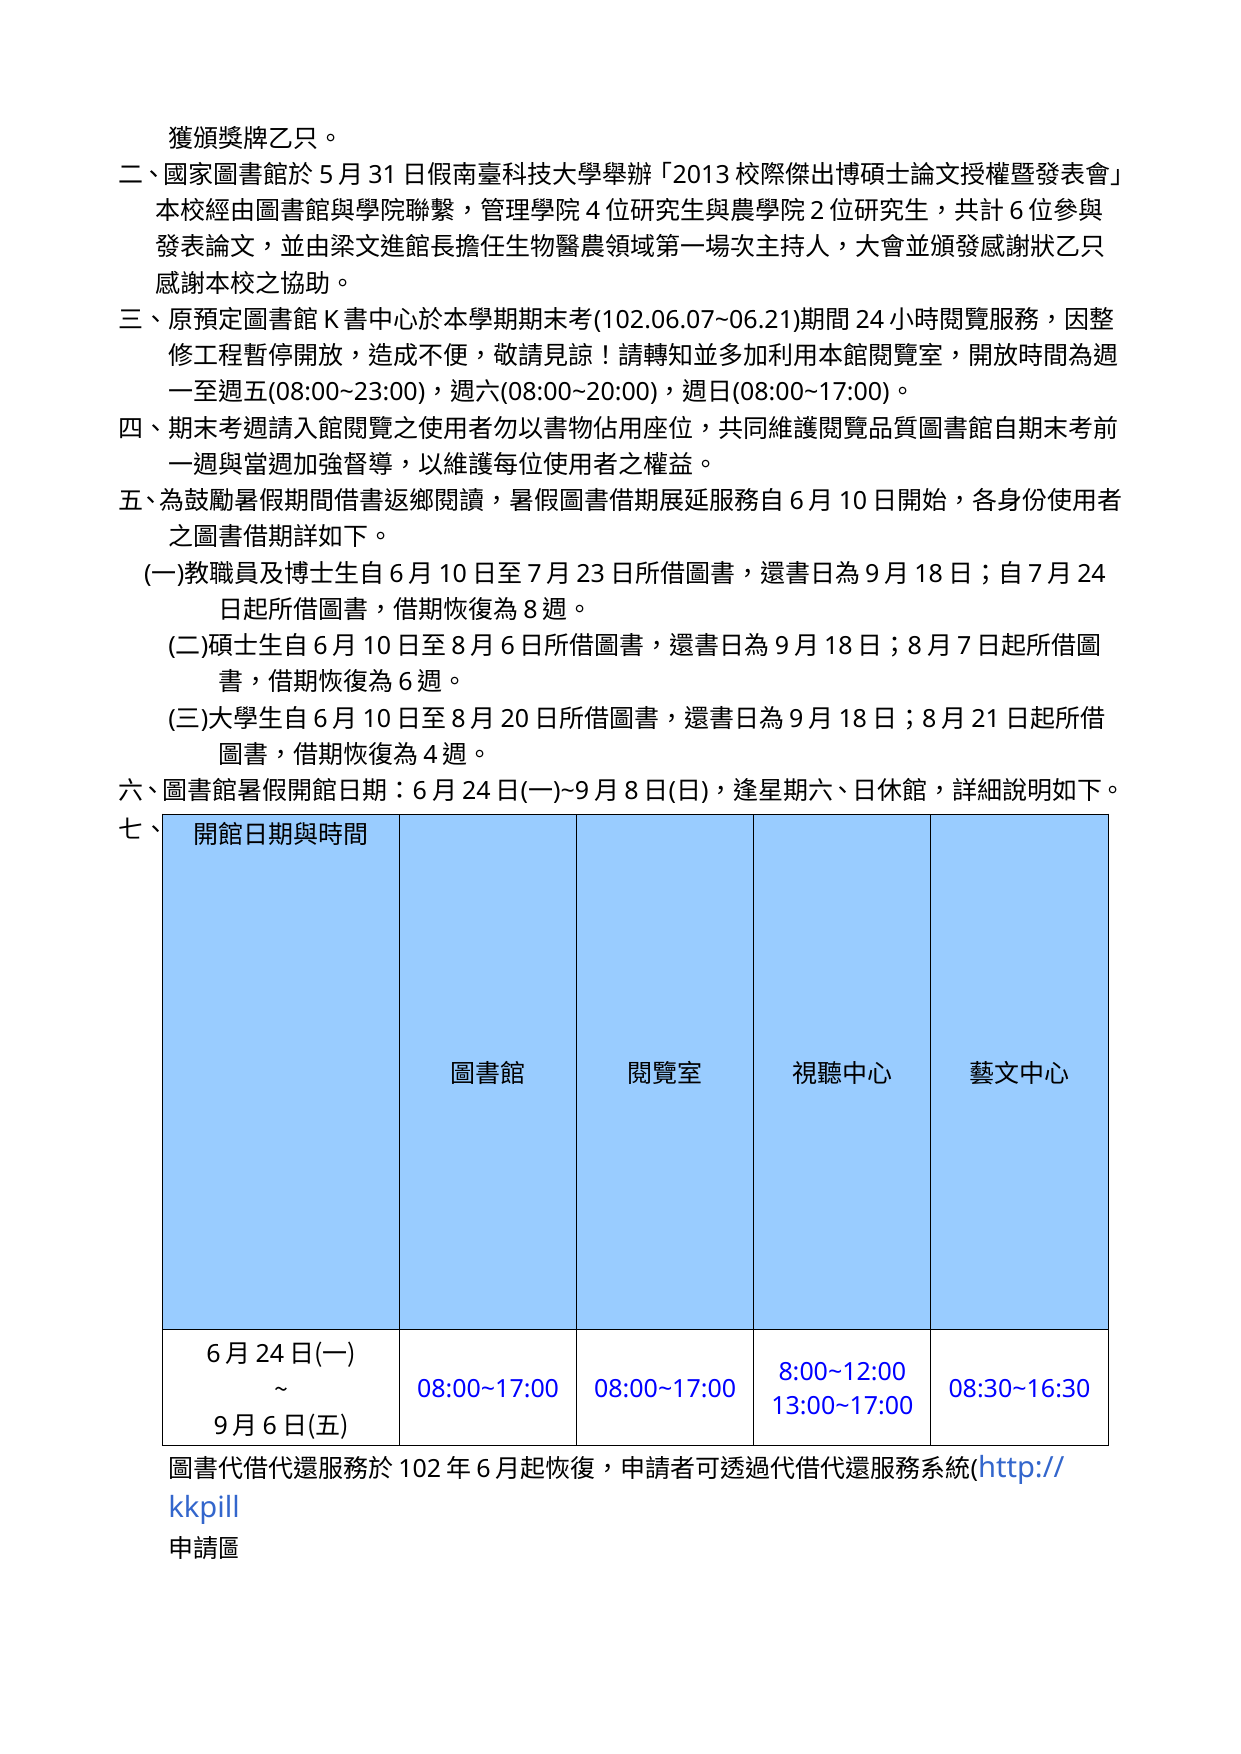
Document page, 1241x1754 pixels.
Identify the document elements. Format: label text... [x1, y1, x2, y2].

table_header 圖書館 [400, 815, 576, 1329]
table_cell 08:00~17:00 [577, 1330, 753, 1445]
table_header 視聽中心 [754, 815, 930, 1329]
text 二、國家圖書館於5月31日假南臺科技大學舉辦「2013校際傑出博碩士論文授權暨發表會」，本校經由圖書館與學院聯繫，管理學院4位研究生與農學院2位研究生，共計6位參與發表論文，並由梁文進館長擔任生物醫農領域第一場次主持人，大會並頒發感謝狀乙只感謝本校之協助。 [118, 154, 1122, 299]
table_header 藝文中心 [931, 815, 1108, 1329]
text (三)大學生自6月10日至8月20日所借圖書，還書日為9月18日；8月21日起所借圖書，借期恢復為4週。 [168, 698, 1122, 771]
text 獲頒獎牌乙只。 [118, 118, 1122, 154]
table_cell 08:00~17:00 [400, 1330, 576, 1445]
table_cell 6月24日(一) ~ 9月6日(五) [163, 1330, 399, 1445]
text 七、圖書代借代還服務於102年6月起恢復，申請者可透過代借代還服務系統(http://kkpill.nknu.edu.tw/kaisphyint/home.jsp)向26 所高高屏區域之學校圖書(資)館申請圖書借閱，每位使用者最多可借5冊，借期14天(含書到申請館後保留7天)，歡迎 [118, 807, 1122, 1565]
table_header 開館日期與時間 [163, 815, 399, 1329]
text (二)碩士生自6月10日至8月6日所借圖書，還書日為9月18日；8月7日起所借圖書，借期恢復為6週。 [168, 626, 1122, 698]
table_cell 08:30~16:30 [931, 1330, 1108, 1445]
table_cell 8:00~12:00 13:00~17:00 [754, 1330, 930, 1445]
text 四、期末考週請入館閱覽之使用者勿以書物佔用座位，共同維護閱覽品質圖書館自期末考前一週與當週加強督導，以維護每位使用者之權益。 [118, 408, 1122, 481]
text 三、原預定圖書館K書中心於本學期期末考(102.06.07~06.21)期間24小時閱覽服務，因整修工程暫停開放，造成不便，敬請見諒！請轉知並多加利用本館閱覽室，開放時間為週一至週五(08:00~23:00)，週六(08:00~20:00)，週日(08:00~17:00)。 [118, 299, 1122, 408]
text 五、為鼓勵暑假期間借書返鄉閱讀，暑假圖書借期展延服務自6月10日開始，各身份使用者之圖書借期詳如下。 [118, 481, 1122, 553]
text 六、圖書館暑假開館日期：6月24日(一)~9月8日(日)，逢星期六、日休館，詳細說明如下。 [118, 771, 1122, 807]
text (一)教職員及博士生自6月10日至7月23日所借圖書，還書日為9月18日；自7月24日起所借圖書，借期恢復為8週。 [118, 553, 1122, 626]
table_header 閱覽室 [577, 815, 753, 1329]
